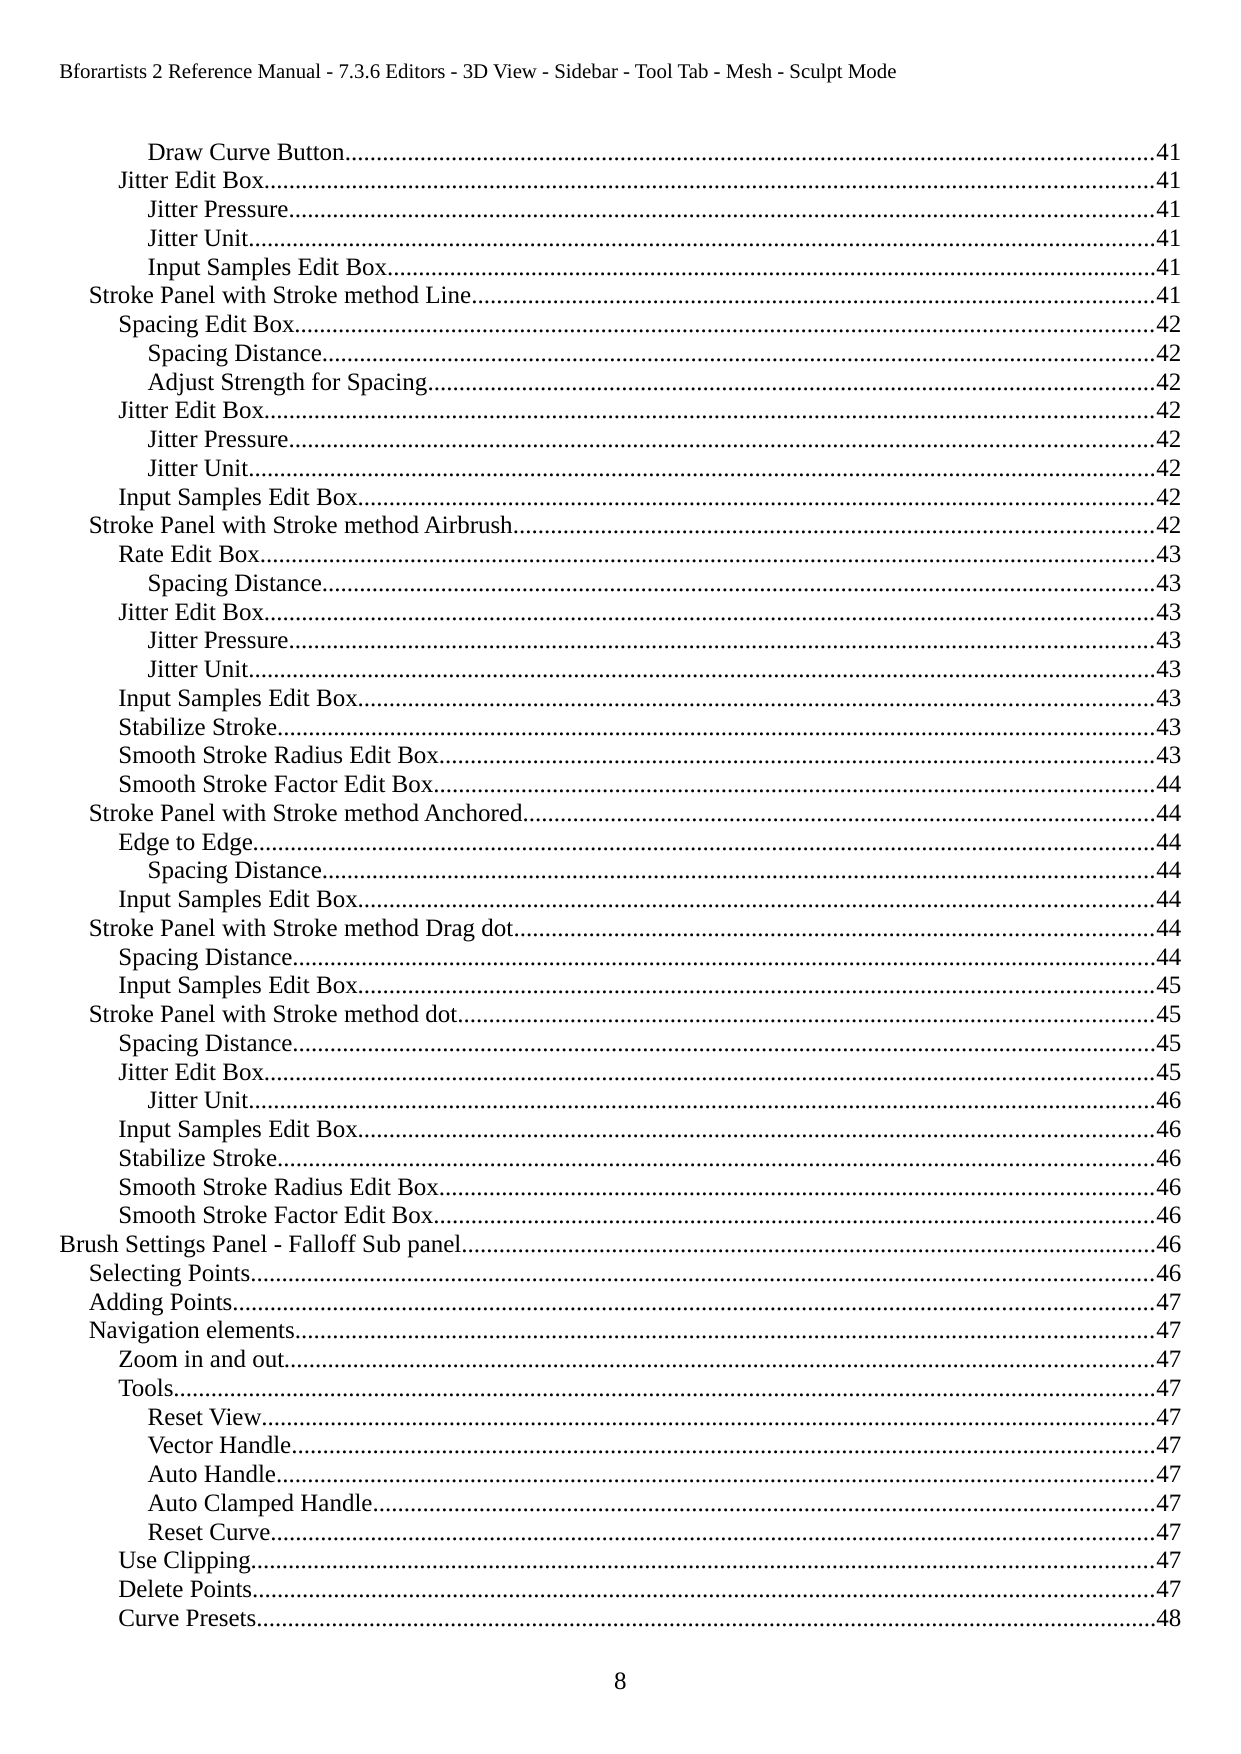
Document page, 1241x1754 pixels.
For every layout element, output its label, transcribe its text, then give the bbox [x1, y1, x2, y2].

text Jitter Unit 41 [147, 223, 1181, 252]
text Stroke Panel with Stroke method Line 41 [88, 280, 1181, 309]
text Spacing Distance 44 [147, 855, 1181, 884]
text Input Samples Edit Box 43 [118, 683, 1181, 712]
text Delete Points 47 [118, 1574, 1181, 1603]
text Jitter Edit Box 43 [118, 597, 1181, 625]
text Jitter Unit 46 [147, 1085, 1181, 1114]
text Spacing Edit Box 42 [118, 309, 1181, 338]
text Navigation elements 47 [88, 1315, 1181, 1344]
text Rate Edit Box 43 [118, 539, 1181, 568]
text Selecting Points 46 [88, 1258, 1181, 1287]
text Spacing Distance 42 [147, 338, 1181, 367]
text Input Samples Edit Box 44 [118, 884, 1181, 913]
text Brush Settings Panel - Falloff Sub panel 46 [59, 1229, 1181, 1258]
text Jitter Edit Box 42 [118, 395, 1181, 424]
text Curve Presets 48 [118, 1603, 1181, 1632]
text Reset Curve 47 [147, 1517, 1181, 1545]
text Tools 47 [118, 1373, 1181, 1402]
text Jitter Edit Box 41 [118, 165, 1181, 194]
text Stroke Panel with Stroke method Drag dot 44 [88, 913, 1181, 942]
text Reset View 47 [147, 1402, 1181, 1430]
text Input Samples Edit Box 46 [118, 1114, 1181, 1143]
text Use Clipping 47 [118, 1545, 1181, 1574]
text Jitter Edit Box 45 [118, 1057, 1181, 1085]
text Spacing Distance 43 [147, 568, 1181, 597]
text Draw Curve Button 41 [147, 137, 1181, 165]
text Jitter Unit 42 [147, 453, 1181, 482]
text Adding Points 47 [88, 1287, 1181, 1315]
text Smooth Stroke Factor Edit Box 44 [118, 769, 1181, 798]
text Spacing Distance 45 [118, 1028, 1181, 1057]
text Input Samples Edit Box 42 [118, 482, 1181, 510]
text Edge to Edge 44 [118, 827, 1181, 855]
text Auto Clamped Handle 47 [147, 1488, 1181, 1517]
text Input Samples Edit Box 45 [118, 970, 1181, 999]
text Jitter Pressure 43 [147, 625, 1181, 654]
text Vector Handle 47 [147, 1430, 1181, 1459]
text Jitter Unit 43 [147, 654, 1181, 683]
text Adjust Strength for Spacing 42 [147, 367, 1181, 395]
text Jitter Pressure 41 [147, 194, 1181, 223]
text Stroke Panel with Stroke method dot 45 [88, 999, 1181, 1028]
text Stabilize Stroke 46 [118, 1143, 1181, 1172]
text Stabilize Stroke 43 [118, 712, 1181, 740]
text Auto Handle 47 [147, 1459, 1181, 1488]
text Stroke Panel with Stroke method Airbrush 42 [88, 510, 1181, 539]
text Stroke Panel with Stroke method Anchored 44 [88, 798, 1181, 827]
text Zoom in and out 47 [118, 1344, 1181, 1373]
text Spacing Distance 44 [118, 942, 1181, 970]
text Smooth Stroke Factor Edit Box 46 [118, 1200, 1181, 1229]
text Jitter Pressure 42 [147, 424, 1181, 453]
text Smooth Stroke Radius Edit Box 46 [118, 1172, 1181, 1200]
text Smooth Stroke Radius Edit Box 43 [118, 740, 1181, 769]
text Input Samples Edit Box 41 [147, 252, 1181, 280]
